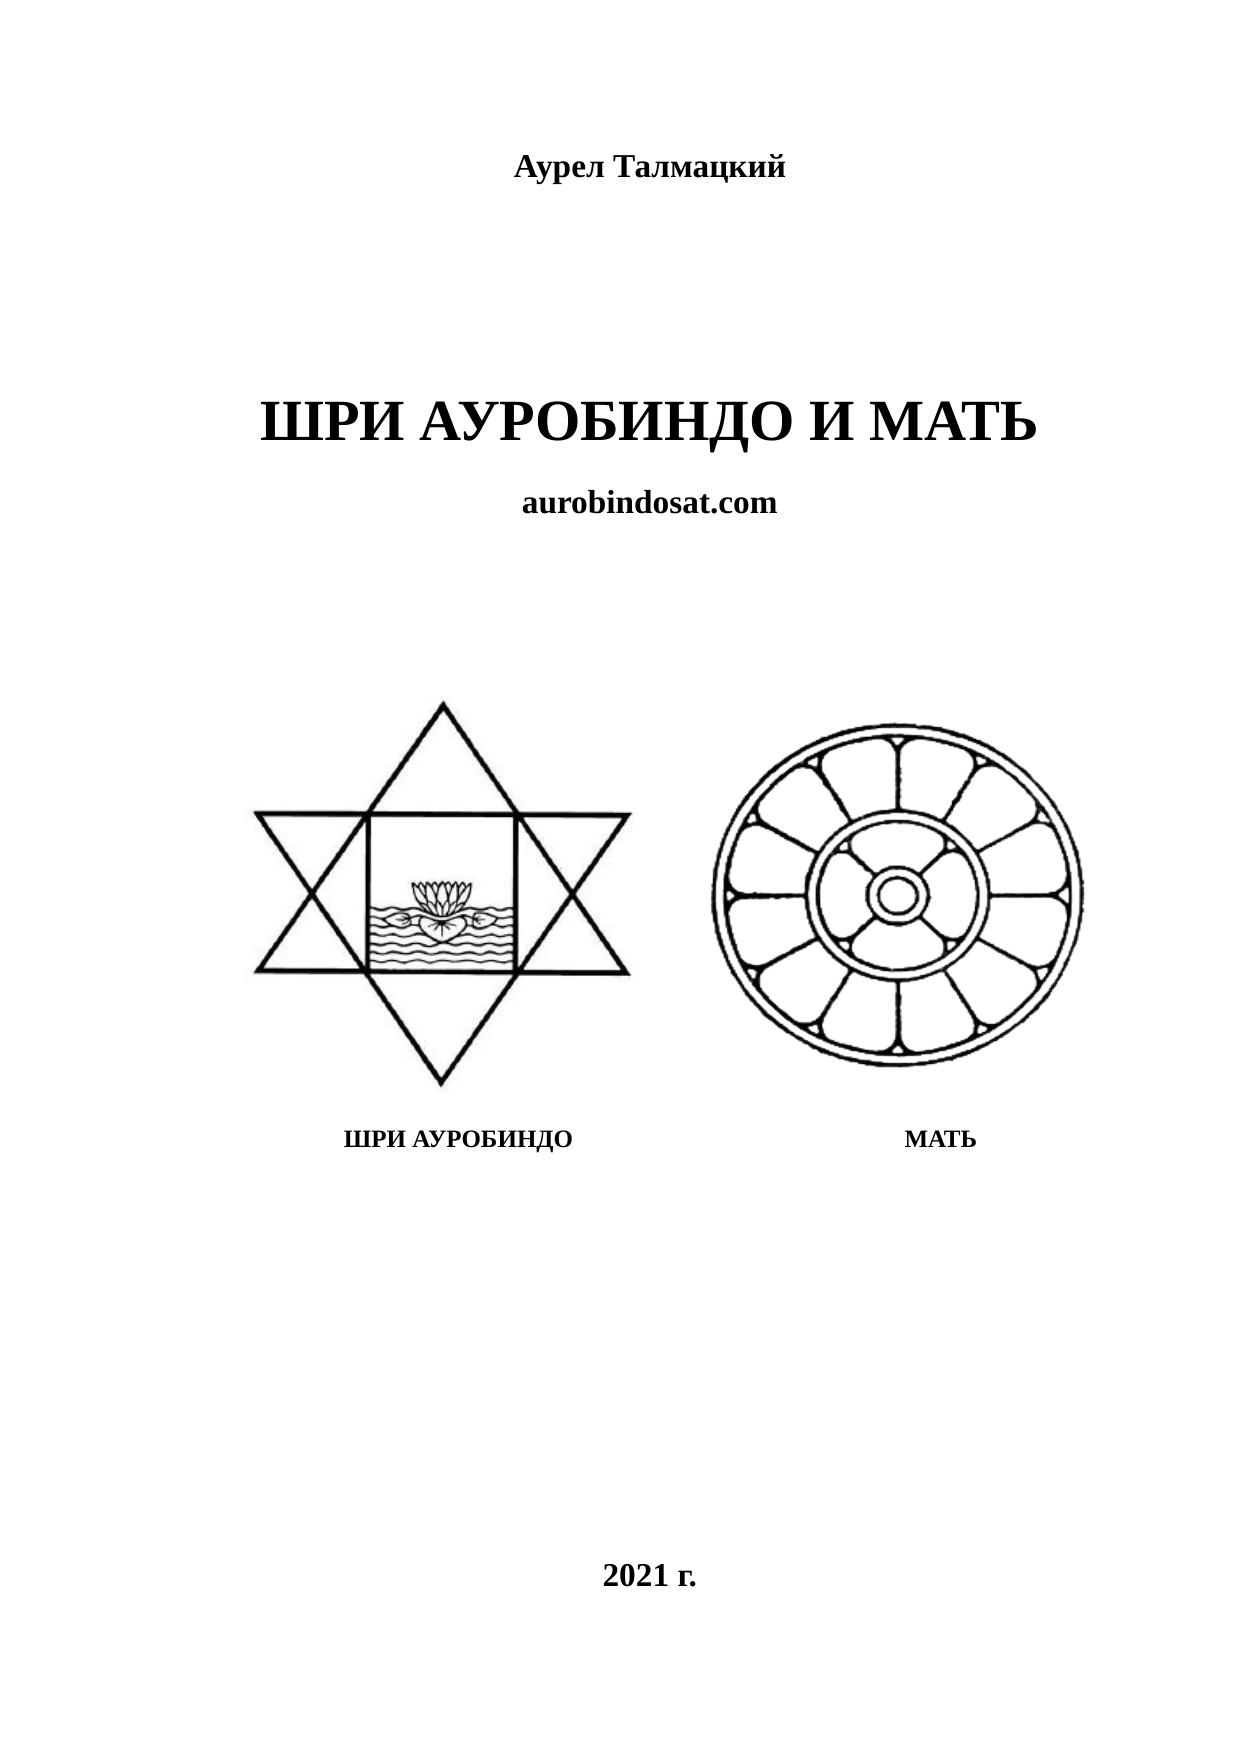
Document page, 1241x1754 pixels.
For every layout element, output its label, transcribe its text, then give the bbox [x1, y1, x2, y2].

text Аурел Талмацкий [177, 147, 1122, 185]
picture [244, 696, 650, 1093]
text aurobindosat.com [177, 482, 1122, 521]
text ШРИ АУРОБИНДО И МАТЬ [177, 386, 1122, 453]
text ШРИ АУРОБИНДО МАТЬ [177, 1124, 1122, 1153]
picture [683, 696, 1113, 1094]
text 2021 г. [177, 1556, 1122, 1594]
